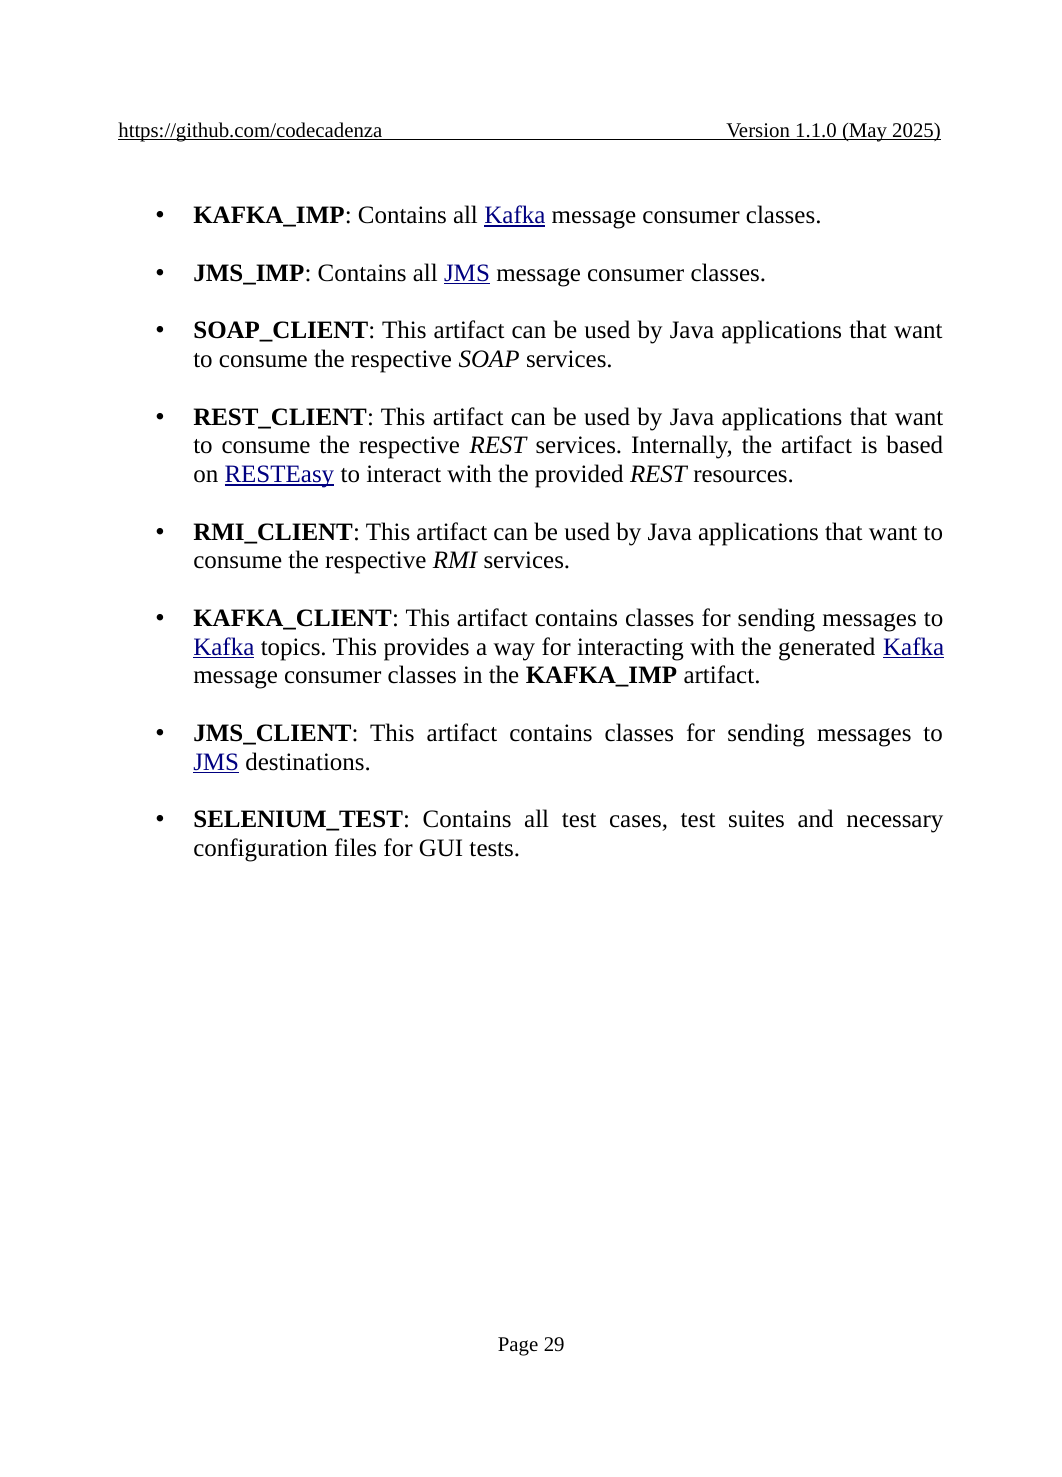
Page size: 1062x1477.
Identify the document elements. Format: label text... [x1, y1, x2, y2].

list RMI_CLIENT: This artifact can be used by Java applications that want to consume the respective RMI services. [156, 517, 944, 574]
list SOAP_CLIENT: This artifact can be used by Java applications that want to consume the respective SOAP services. [156, 315, 944, 373]
list KAFKA_IMP: Contains all Kafka message consumer classes. [156, 200, 944, 229]
list REST_CLIENT: This artifact can be used by Java applications that want to consume the respective REST services. Internally, the artifact is based on RESTEasy to interact with the provided REST resources. [156, 402, 944, 488]
list JMS_CLIENT: This artifact contains classes for sending messages to JMS destinations. [156, 718, 944, 775]
list KAFKA_CLIENT: This artifact contains classes for sending messages to Kafka topics. This provides a way for interacting with the generated Kafka message consumer classes in the KAFKA_IMP artifact. [156, 603, 944, 689]
list JMS_IMP: Contains all JMS message consumer classes. [156, 258, 944, 287]
list SELENIUM_TEST: Contains all test cases, test suites and necessary configuration files for GUI tests. [156, 804, 944, 862]
